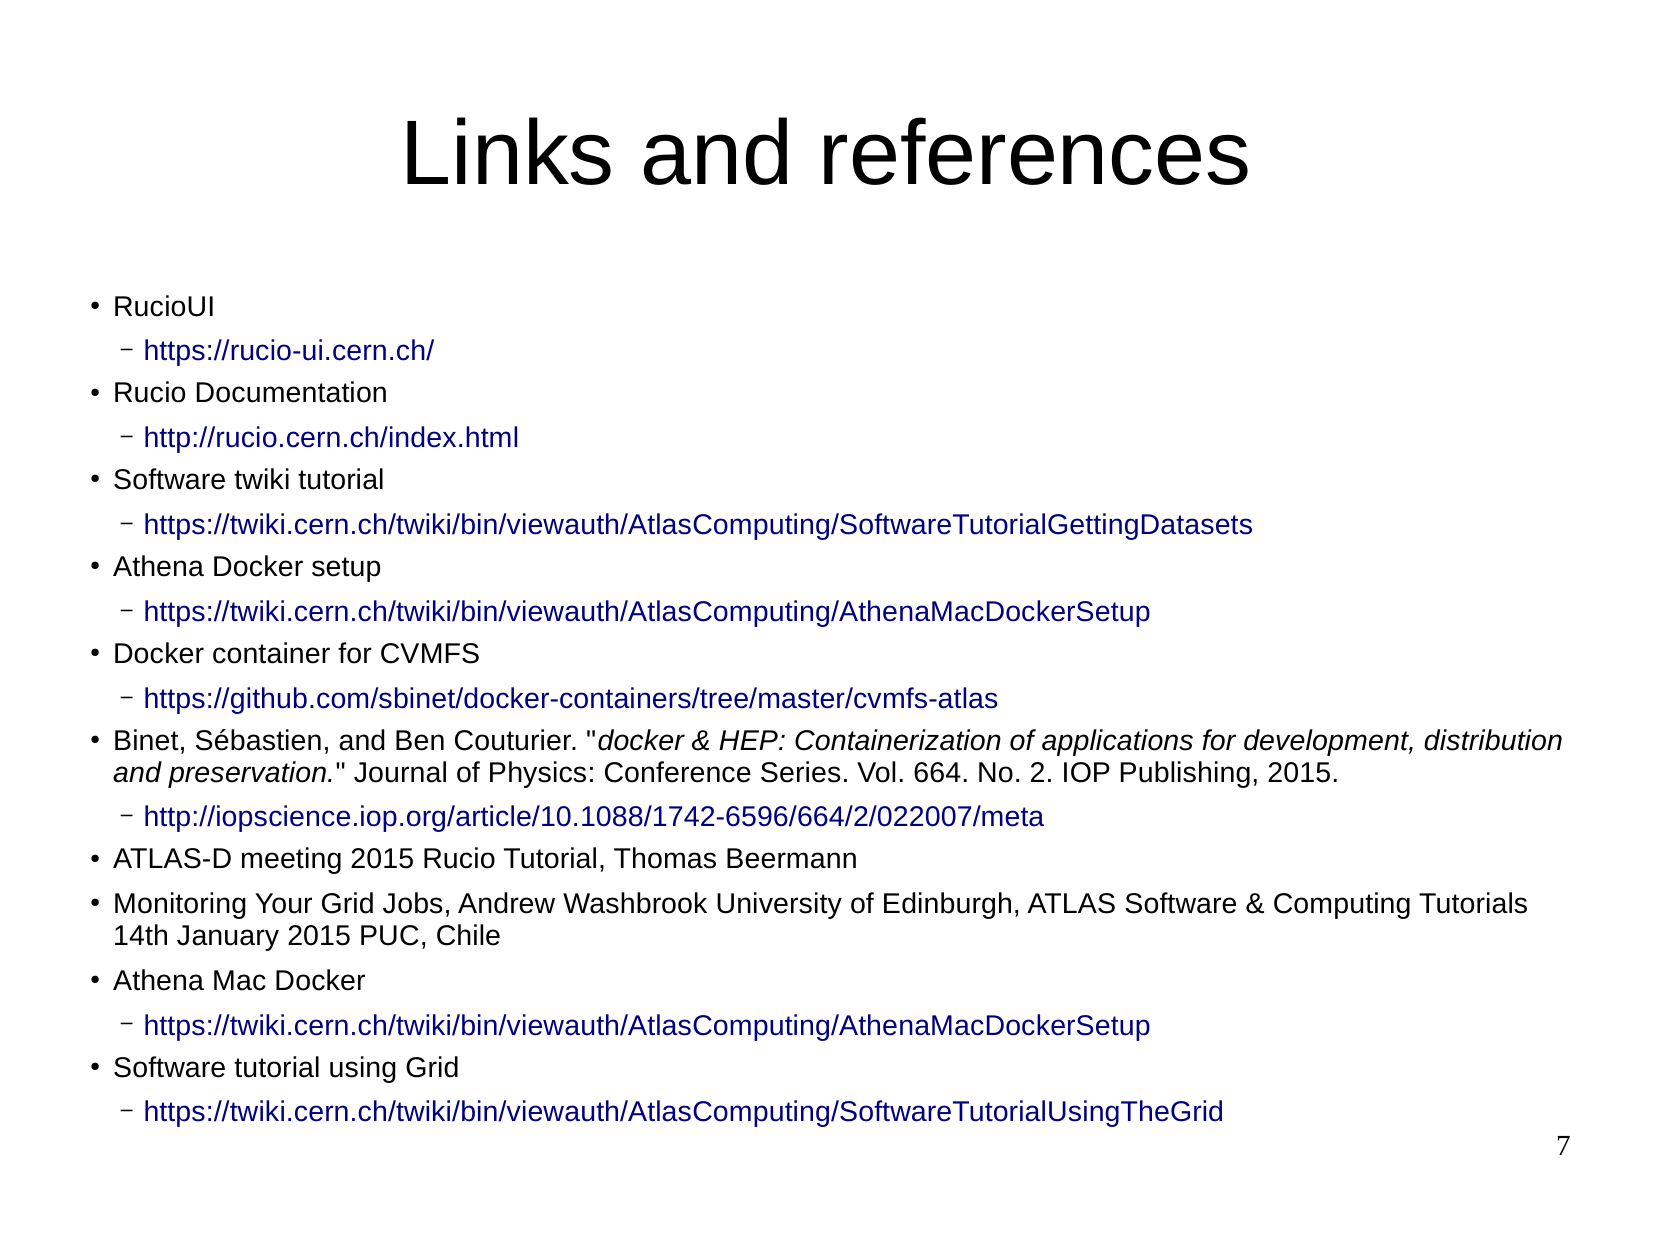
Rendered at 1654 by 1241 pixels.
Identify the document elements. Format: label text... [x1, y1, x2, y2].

list RucioUI https://rucio-ui.cern.ch/ Rucio Documentation http://rucio.cern.ch/index.html Software twiki tutorial https://twiki.cern.ch/twiki/bin/viewauth/AtlasComputing/SoftwareTutorialGettingDatasets Athena Docker setup https://twiki.cern.ch/twiki/bin/viewauth/AtlasComputing/AthenaMacDockerSetup Docker container for CVMFS https://github.com/sbinet/docker-containers/tree/master/cvmfs-atlas Binet, Sébastien, and Ben Couturier. "docker & HEP: Containerization of applications for development, distribution and preservation." Journal of Physics: Conference Series. Vol. 664. No. 2. IOP Publishing, 2015. http://iopscience.iop.org/article/10.1088/1742-6596/664/2/022007/meta ATLAS-D meeting 2015 Rucio Tutorial, Thomas Beermann Monitoring Your Grid Jobs, Andrew Washbrook University of Edinburgh, ATLAS Software & Computing Tutorials 14th January 2015 PUC, Chile Athena Mac Docker https://twiki.cern.ch/twiki/bin/viewauth/AtlasComputing/AthenaMacDockerSetup Software tutorial using Grid https://twiki.cern.ch/twiki/bin/viewauth/AtlasComputing/SoftwareTutorialUsingTheGrid [82, 290, 1571, 1141]
title Links and references [82, 49, 1571, 257]
